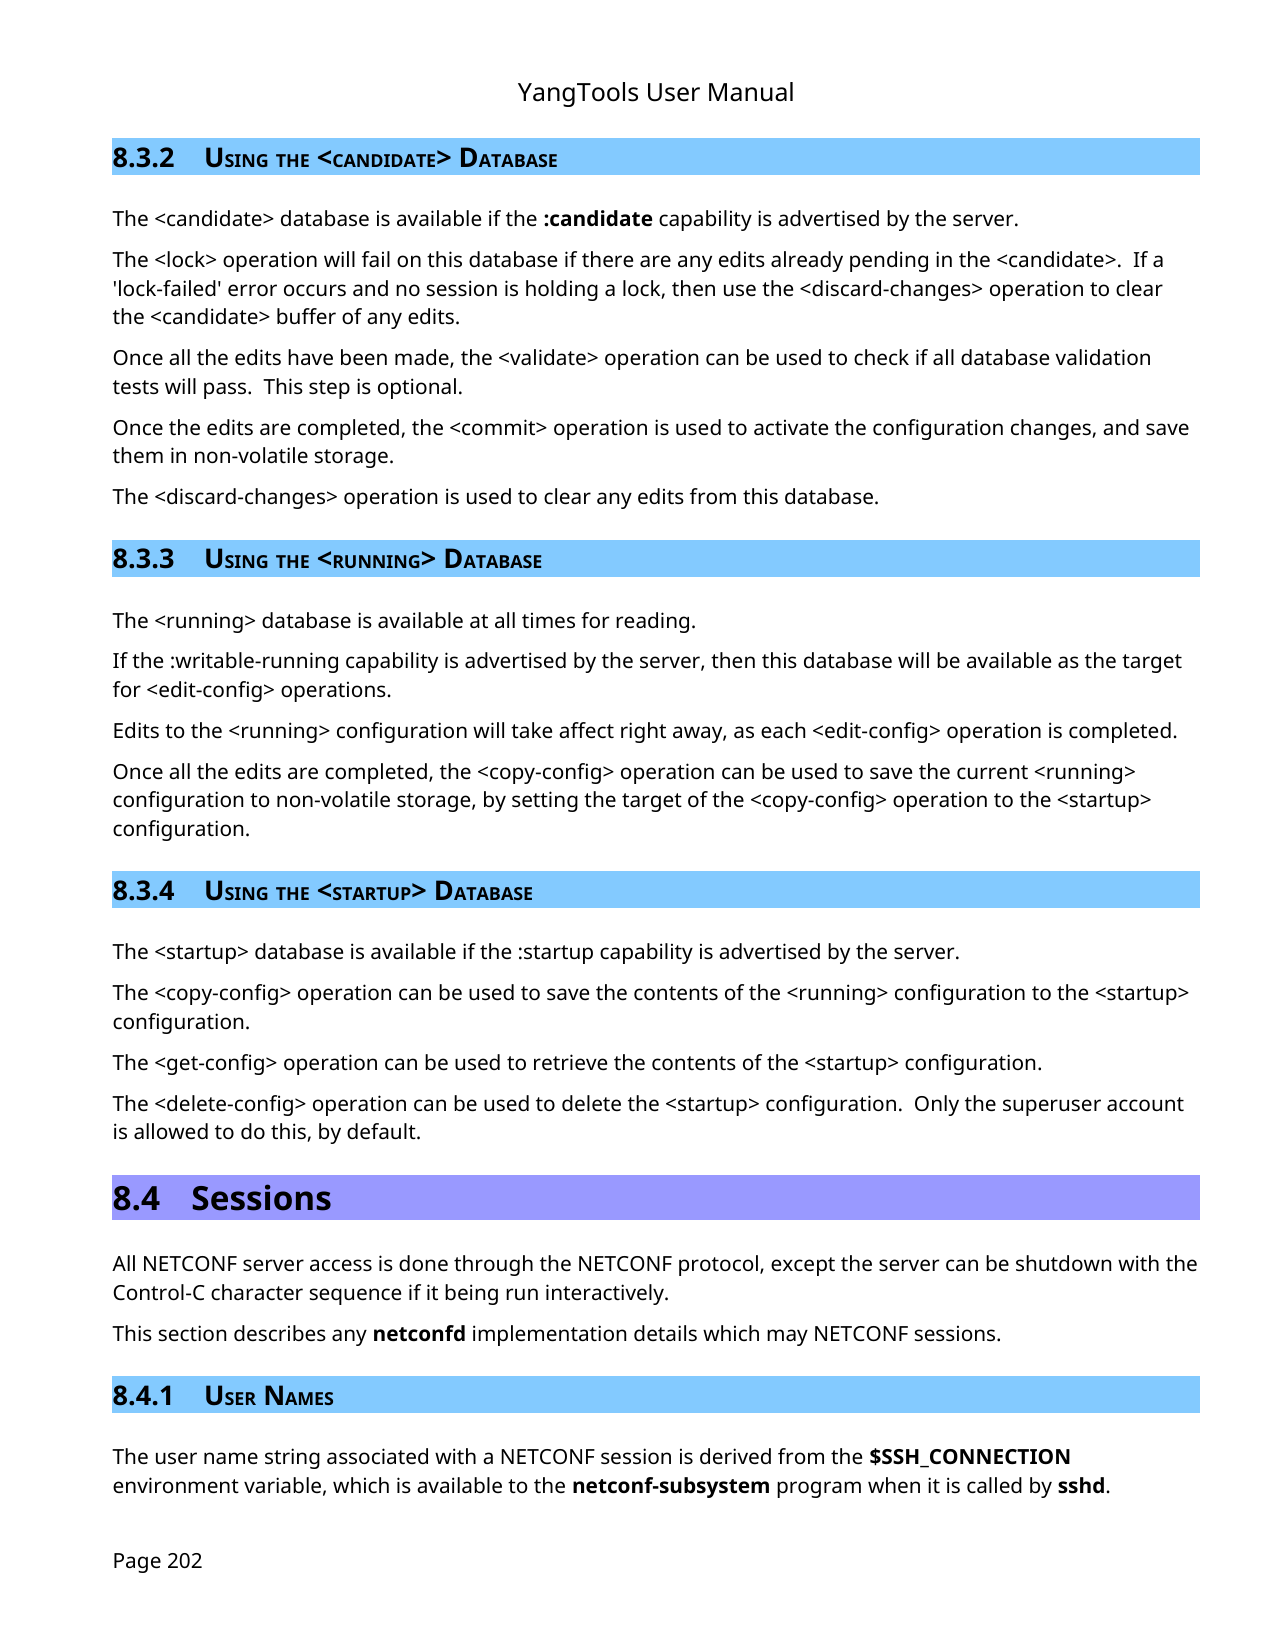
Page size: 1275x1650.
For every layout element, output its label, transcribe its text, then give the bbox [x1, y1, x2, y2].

text The <copy-config> operation can be used to save the contents of the <running> configuration to the <startup> configuration. [112, 978, 1200, 1035]
text If the :writable-running capability is advertised by the server, then this database will be available as the target for <edit-config> operations. [112, 647, 1200, 703]
text Once all the edits are completed, the <copy-config> operation can be used to save the current <running> configuration to non-volatile storage, by setting the target of the <copy-config> operation to the <startup> configuration. [112, 757, 1200, 842]
subtitle Using the <startup> Database [112, 871, 1200, 908]
text The <lock> operation will fail on this database if there are any edits already pending in the <candidate>. If a 'lock-failed' error occurs and no session is holding a lock, then use the <discard-changes> operation to clear the <candidate> buffer of any edits. [112, 246, 1200, 331]
subtitle Using the <candidate> Database [112, 138, 1200, 175]
text The <running> database is available at all times for reading. [112, 606, 1200, 634]
text The <candidate> database is available if the :candidate capability is advertised by the server. [112, 204, 1200, 233]
text Once the edits are completed, the <commit> operation is used to activate the configuration changes, and save them in non-volatile storage. [112, 413, 1200, 469]
text All NETCONF server access is done through the NETCONF protocol, except the server can be shutdown with the Control-C character sequence if it being run interactively. [112, 1249, 1200, 1306]
text The <discard-changes> operation is used to clear any edits from this database. [112, 482, 1200, 511]
subtitle Using the <running> Database [112, 540, 1200, 577]
text The <delete-config> operation can be used to delete the <startup> configuration. Only the superuser account is allowed to do this, by default. [112, 1089, 1200, 1146]
text Edits to the <running> configuration will take affect right away, as each <edit-config> operation is completed. [112, 716, 1200, 744]
subtitle User Names [112, 1376, 1200, 1413]
text This section describes any netconfd implementation details which may NETCONF sessions. [112, 1319, 1200, 1347]
text The <get-config> operation can be used to retrieve the contents of the <startup> configuration. [112, 1048, 1200, 1076]
text The <startup> database is available if the :startup capability is advertised by the server. [112, 937, 1200, 966]
text Once all the edits have been made, the <validate> operation can be used to check if all database validation tests will pass. This step is optional. [112, 343, 1200, 400]
subtitle Sessions [112, 1175, 1200, 1220]
text The user name string associated with a NETCONF session is derived from the $SSH_CONNECTION environment variable, which is available to the netconf-subsystem program when it is called by sshd. [112, 1442, 1200, 1499]
